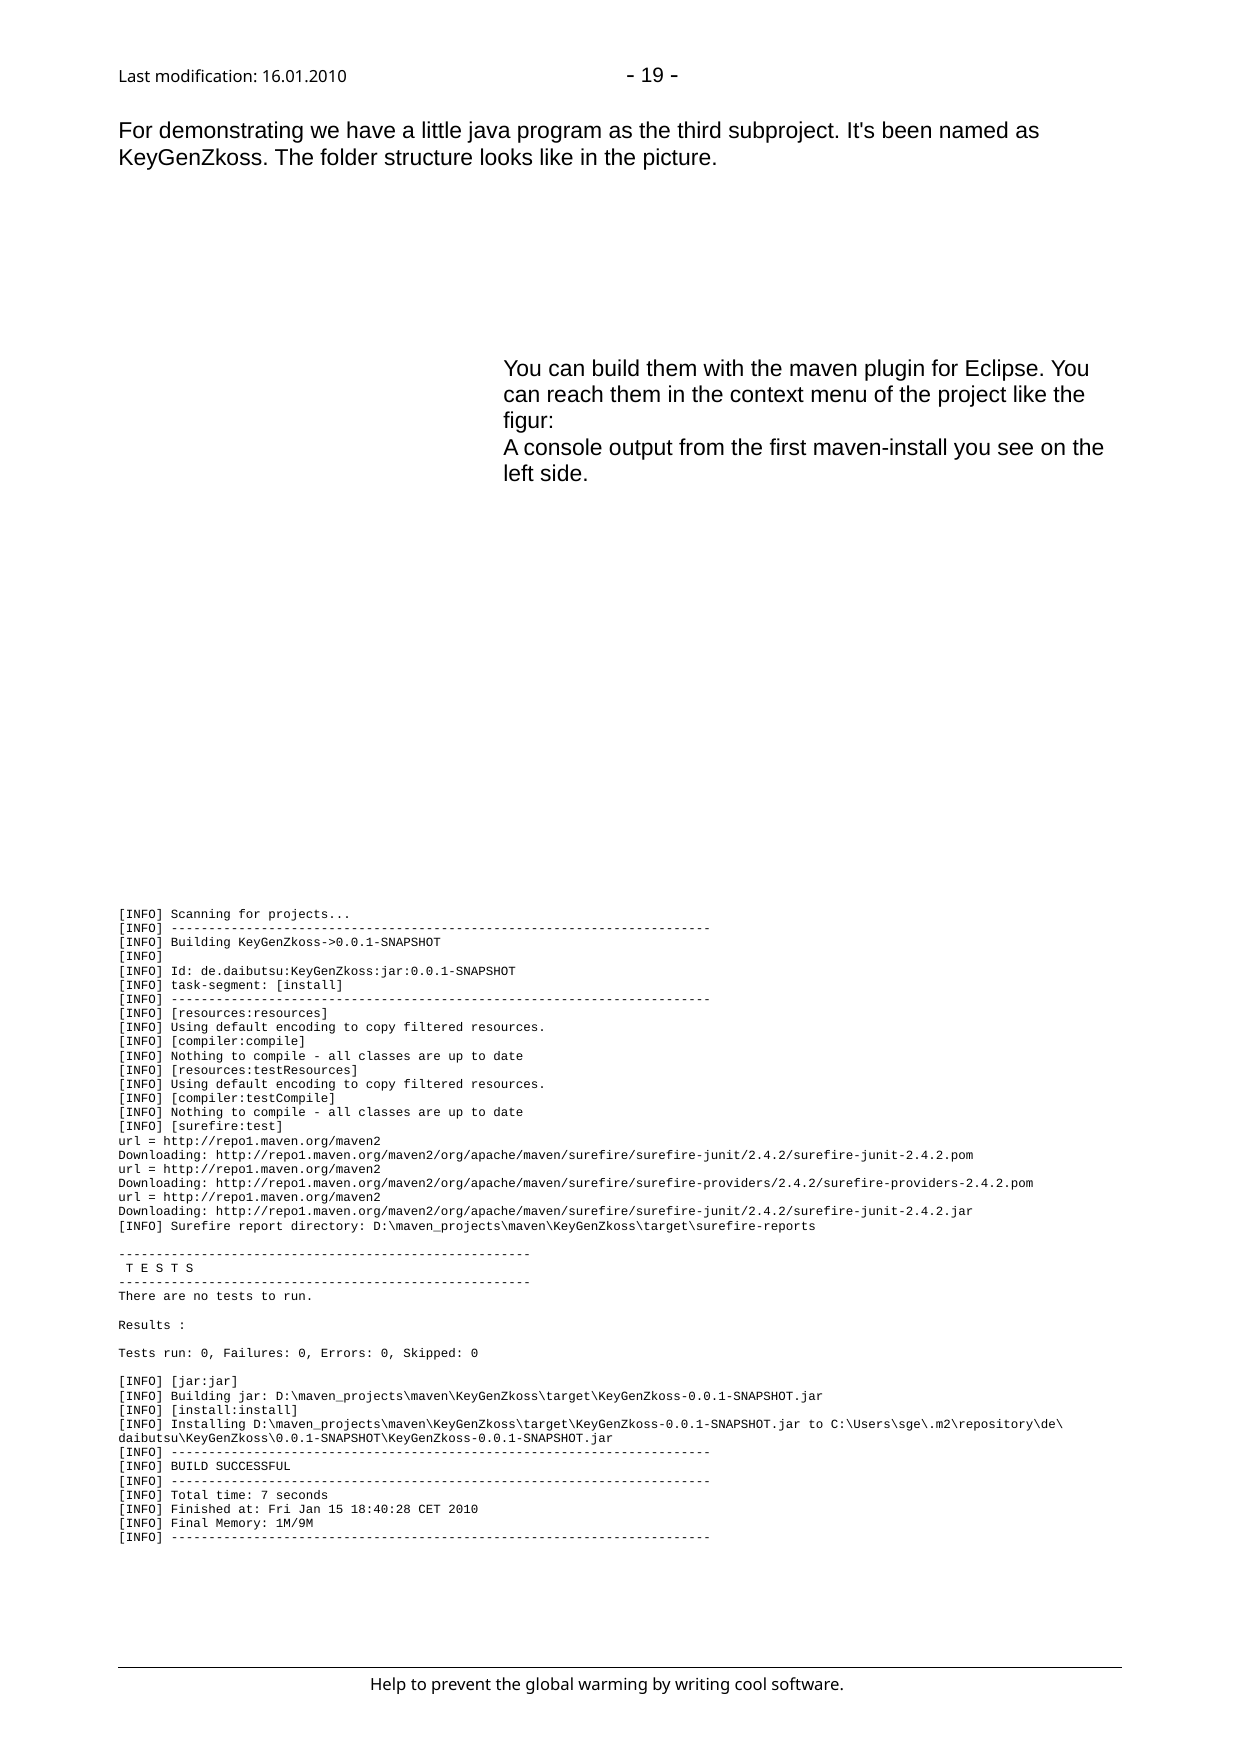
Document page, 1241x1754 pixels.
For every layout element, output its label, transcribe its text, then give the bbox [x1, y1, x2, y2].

text You can build them with the maven plugin for Eclipse. You can reach them in the context menu of the project like the figur: [118, 354, 1122, 433]
text There are no tests to run. [118, 1290, 1122, 1304]
text For demonstrating we have a little java program as the third subproject. It's been named as KeyGenZkoss. The folder structure looks like in the picture. [118, 117, 1122, 170]
text [INFO] task-segment: [install] [118, 979, 1122, 993]
text ------------------------------------------------------- [118, 1276, 1122, 1290]
text [INFO] [compiler:compile] [118, 1035, 1122, 1049]
text [INFO] Final Memory: 1M/9M [118, 1517, 1122, 1531]
text [INFO] [resources:resources] [118, 1007, 1122, 1021]
text [INFO] [jar:jar] [118, 1375, 1122, 1389]
text [INFO] Scanning for projects... [118, 908, 1122, 922]
text [INFO] ------------------------------------------------------------------------ [118, 1446, 1122, 1460]
text Tests run: 0, Failures: 0, Errors: 0, Skipped: 0 [118, 1347, 1122, 1361]
text A console output from the first maven-install you see on the left side. [118, 433, 1122, 486]
text [INFO] Nothing to compile - all classes are up to date [118, 1049, 1122, 1064]
text [INFO] Building jar: D:\maven_projects\maven\KeyGenZkoss\target\KeyGenZkoss-0.0.1-SNAPSHOT.jar [118, 1389, 1122, 1404]
text [INFO] Nothing to compile - all classes are up to date [118, 1106, 1122, 1120]
text url = http://repo1.maven.org/maven2 [118, 1191, 1122, 1205]
text [INFO] BUILD SUCCESSFUL [118, 1460, 1122, 1474]
text [INFO] Installing D:\maven_projects\maven\KeyGenZkoss\target\KeyGenZkoss-0.0.1-SNAPSHOT.jar to C:\Users\sge\.m2\repository\de\daibutsu\KeyGenZkoss\0.0.1-SNAPSHOT\KeyGenZkoss-0.0.1-SNAPSHOT.jar [118, 1418, 1122, 1446]
text [INFO] ------------------------------------------------------------------------ [118, 1474, 1122, 1489]
text [INFO] [compiler:testCompile] [118, 1092, 1122, 1106]
text [INFO] [surefire:test] [118, 1120, 1122, 1134]
text [INFO] [resources:testResources] [118, 1064, 1122, 1078]
text [INFO] [install:install] [118, 1404, 1122, 1418]
text [INFO] Total time: 7 seconds [118, 1489, 1122, 1503]
text Results : [118, 1319, 1122, 1333]
text Downloading: http://repo1.maven.org/maven2/org/apache/maven/surefire/surefire-providers/2.4.2/surefire-providers-2.4.2.pom [118, 1177, 1122, 1191]
text [INFO] Finished at: Fri Jan 15 18:40:28 CET 2010 [118, 1503, 1122, 1517]
text [INFO] [118, 950, 1122, 964]
text Downloading: http://repo1.maven.org/maven2/org/apache/maven/surefire/surefire-junit/2.4.2/surefire-junit-2.4.2.pom [118, 1149, 1122, 1163]
text T E S T S [118, 1262, 1122, 1276]
text [INFO] ------------------------------------------------------------------------ [118, 1531, 1122, 1545]
text [INFO] ------------------------------------------------------------------------ [118, 993, 1122, 1007]
text url = http://repo1.maven.org/maven2 [118, 1134, 1122, 1149]
text [INFO] Building KeyGenZkoss->0.0.1-SNAPSHOT [118, 936, 1122, 950]
text [INFO] Surefire report directory: D:\maven_projects\maven\KeyGenZkoss\target\surefire-reports [118, 1219, 1122, 1234]
text [INFO] Id: de.daibutsu:KeyGenZkoss:jar:0.0.1-SNAPSHOT [118, 964, 1122, 979]
text [INFO] Using default encoding to copy filtered resources. [118, 1021, 1122, 1035]
text [INFO] Using default encoding to copy filtered resources. [118, 1078, 1122, 1092]
text ------------------------------------------------------- [118, 1248, 1122, 1262]
text [INFO] ------------------------------------------------------------------------ [118, 922, 1122, 936]
text Downloading: http://repo1.maven.org/maven2/org/apache/maven/surefire/surefire-junit/2.4.2/surefire-junit-2.4.2.jar [118, 1205, 1122, 1219]
text url = http://repo1.maven.org/maven2 [118, 1163, 1122, 1177]
